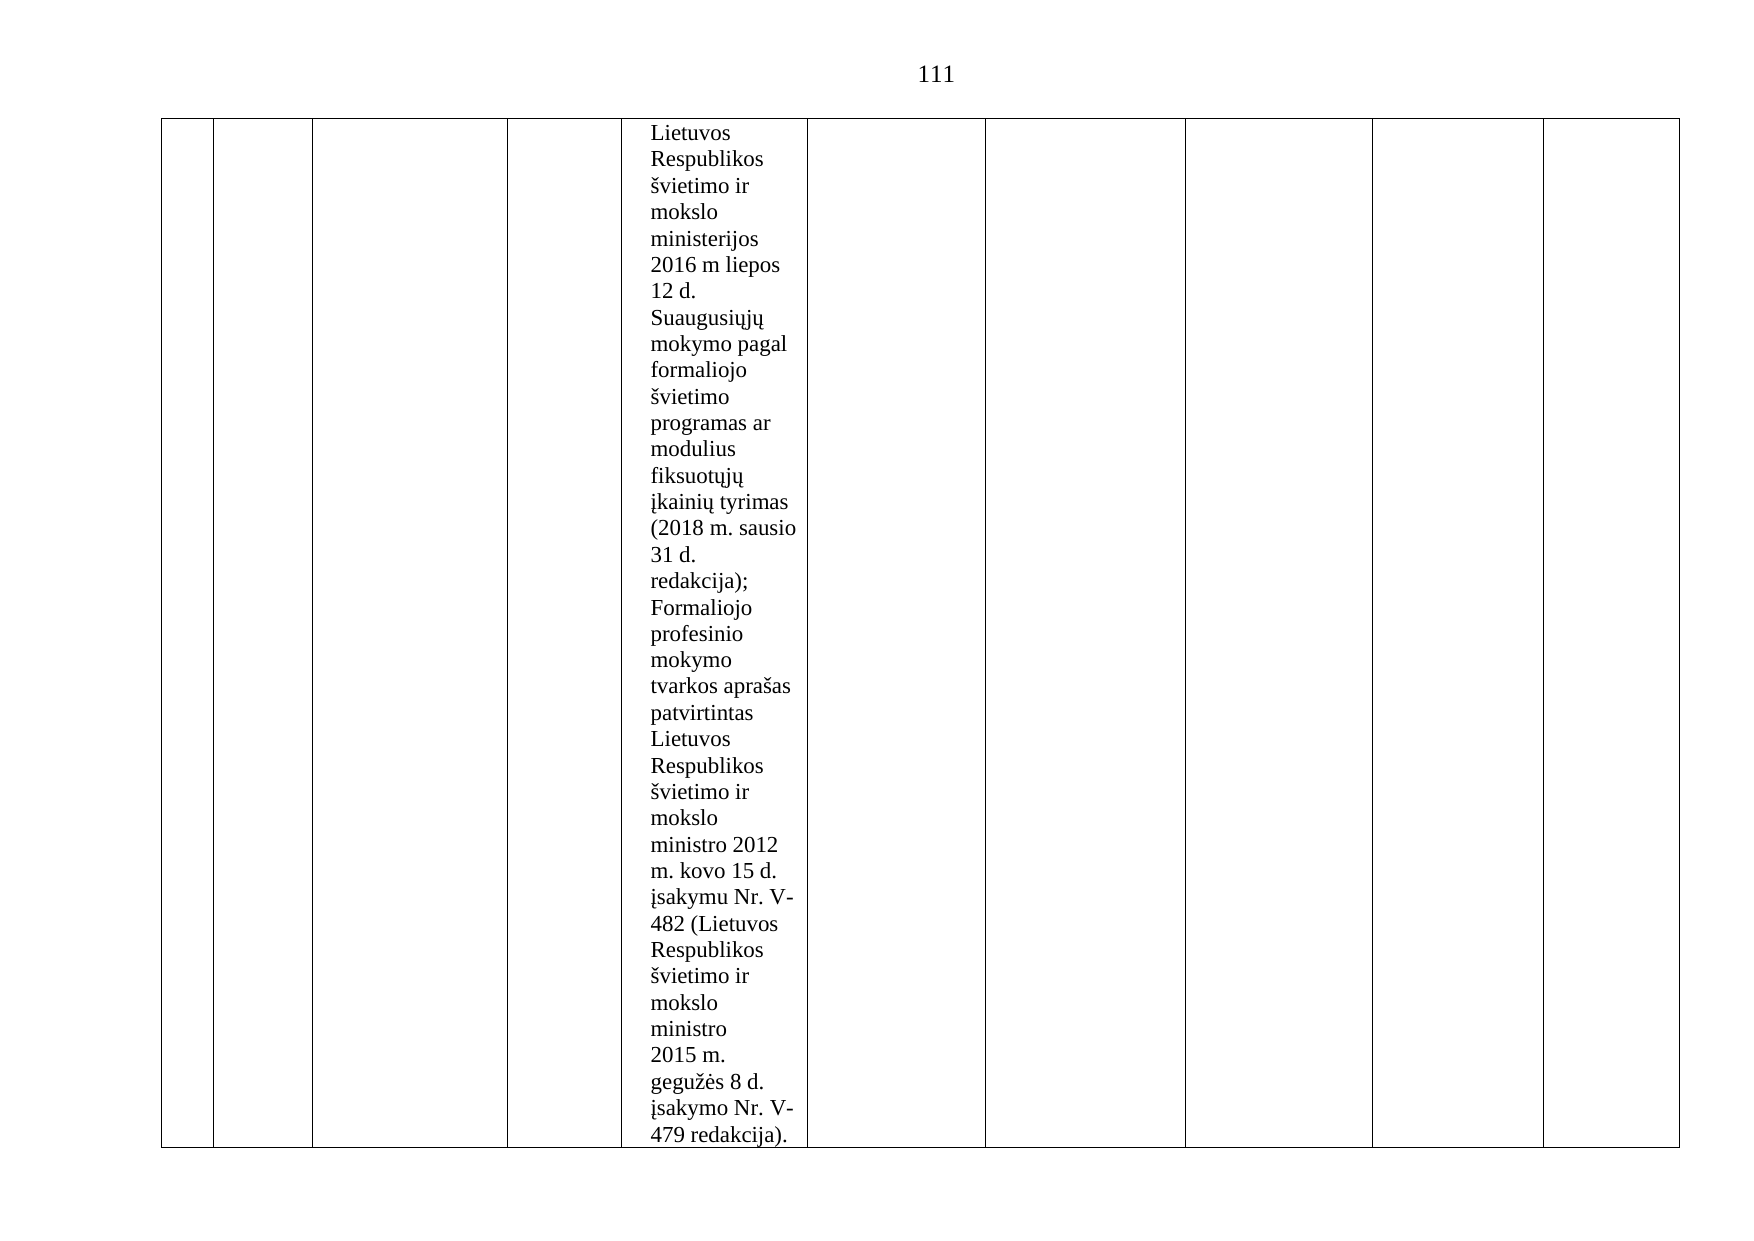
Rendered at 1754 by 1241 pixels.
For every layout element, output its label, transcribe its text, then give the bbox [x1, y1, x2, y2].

table_cell [808, 119, 985, 1147]
table_cell [1544, 119, 1679, 1147]
table_cell Lietuvos Respublikos švietimo ir mokslo ministerijos 2016 m liepos 12 d. Suaugusiųjų mokymo pagal formaliojo švietimo programas ar modulius fiksuotųjų įkainių tyrimas (2018 m. sausio 31 d. redakcija); Formaliojo profesinio mokymo tvarkos aprašas patvirtintas Lietuvos Respublikos švietimo ir mokslo ministro 2012 m. kovo 15 d. įsakymu Nr. V-482 (Lietuvos Respublikos švietimo ir mokslo ministro 2015 m. gegužės 8 d. įsakymo Nr. V-479 redakcija). [622, 119, 807, 1147]
table_cell [1186, 119, 1372, 1147]
table_cell [1373, 119, 1543, 1147]
table_cell [214, 119, 312, 1147]
table_cell [162, 119, 213, 1147]
table_cell [986, 119, 1185, 1147]
table_cell [508, 119, 621, 1147]
table_cell [313, 119, 507, 1147]
